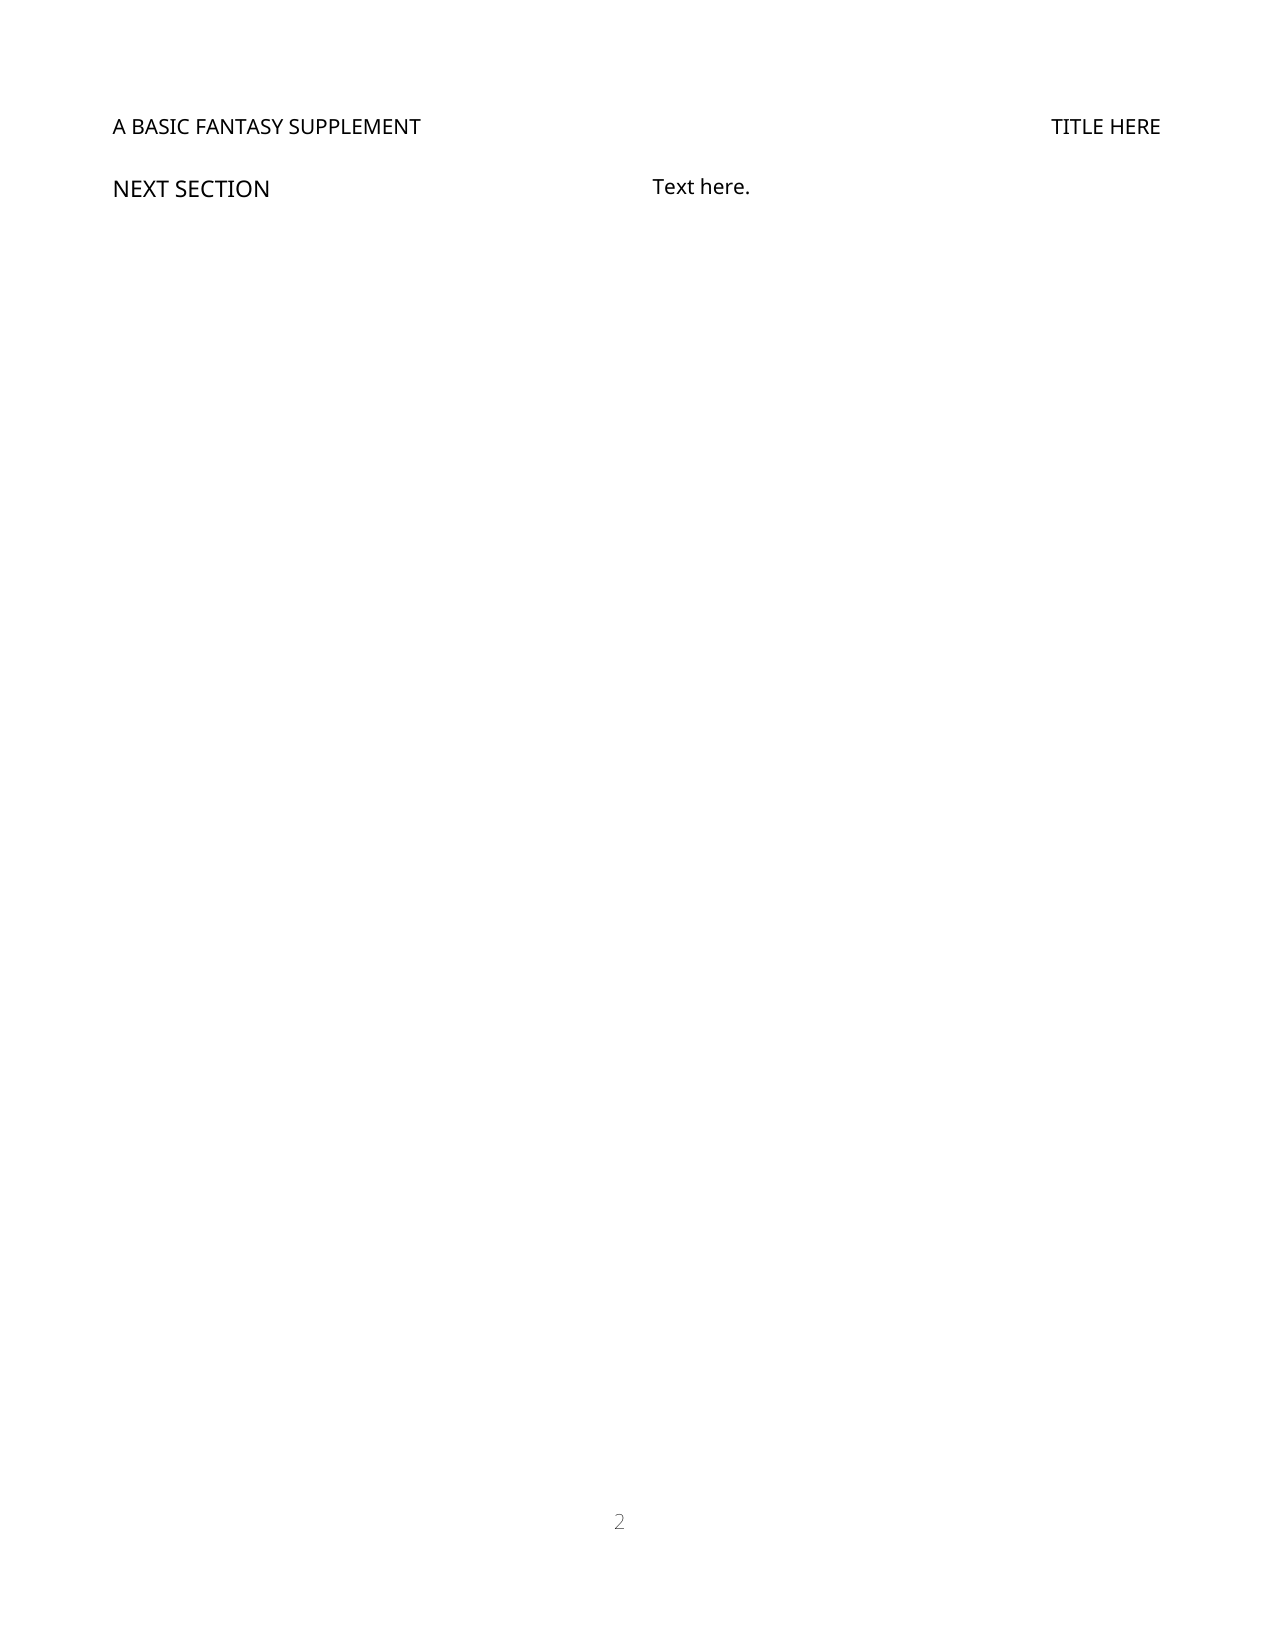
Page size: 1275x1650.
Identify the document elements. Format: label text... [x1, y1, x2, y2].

subtitle NEXT SECTION [112, 172, 622, 204]
text Text here. [652, 172, 1162, 201]
